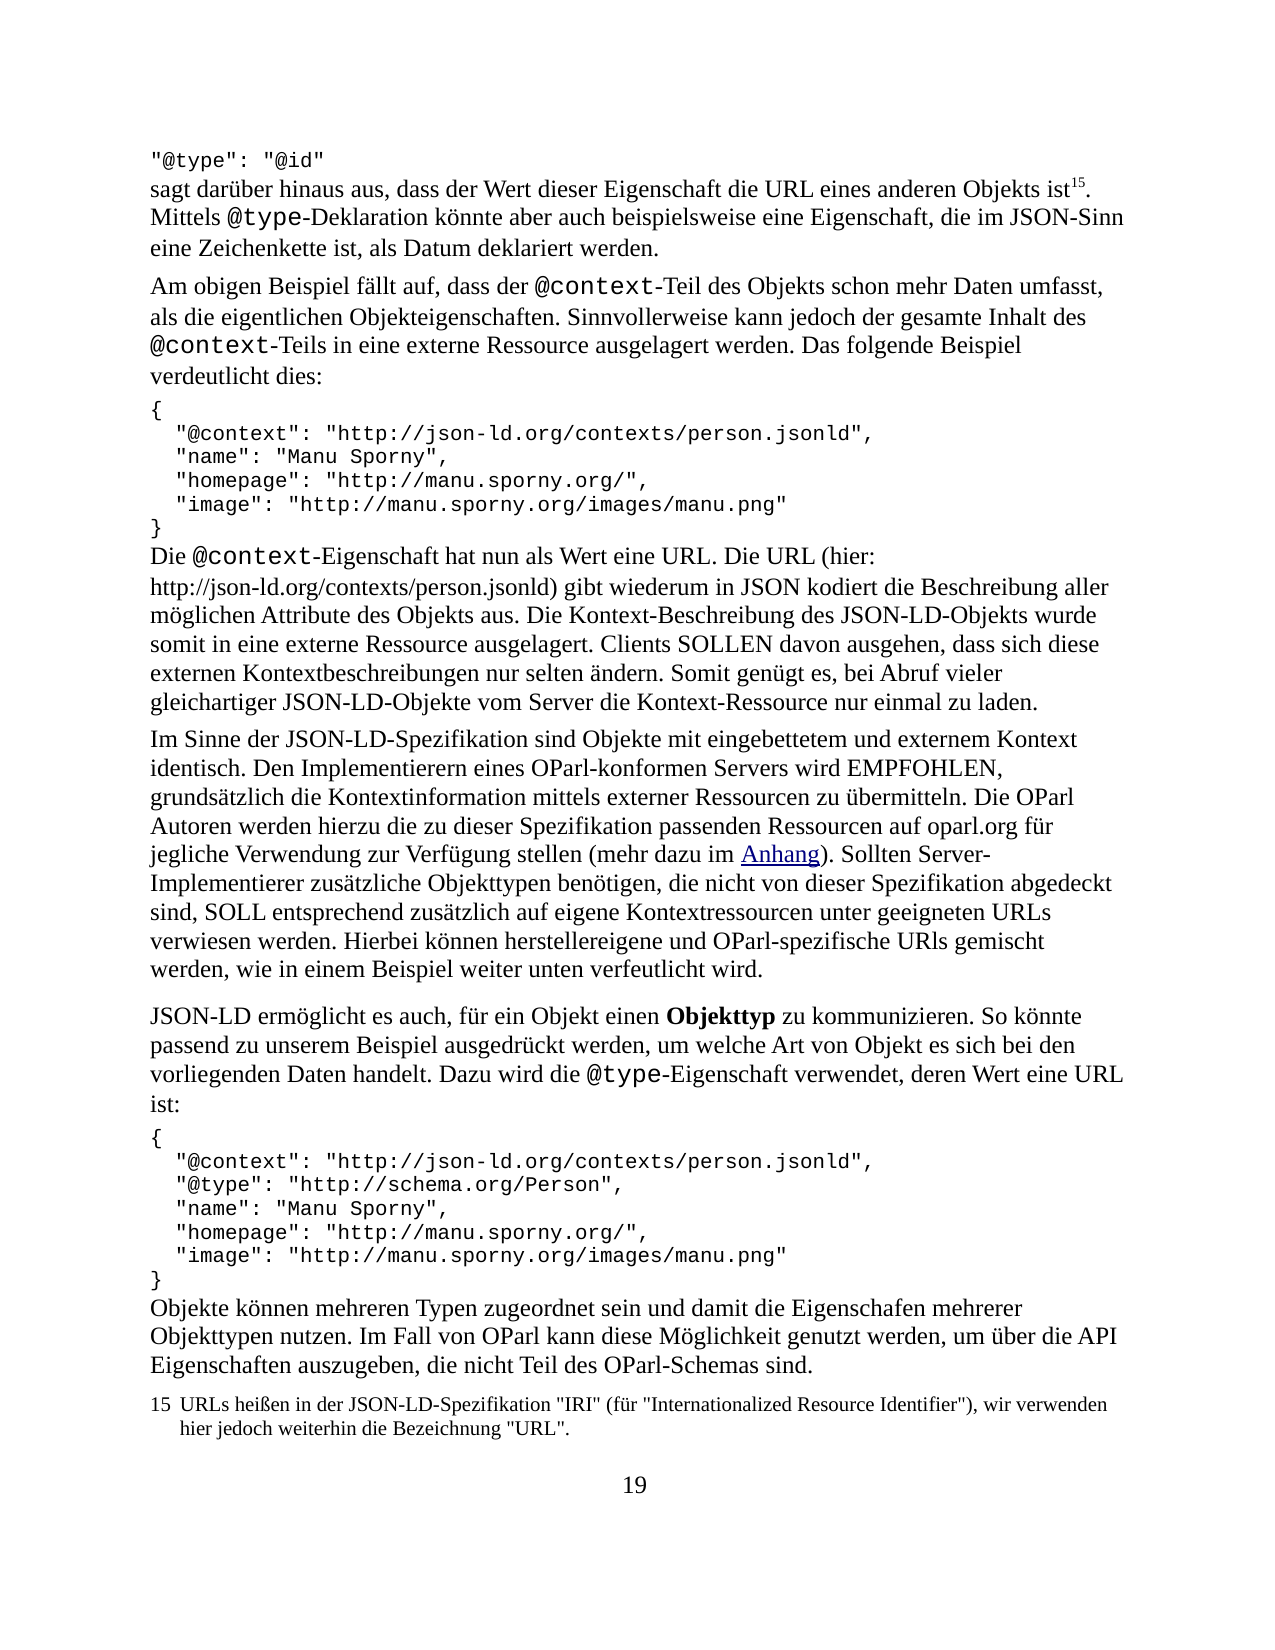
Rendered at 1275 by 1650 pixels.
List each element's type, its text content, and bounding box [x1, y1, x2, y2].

text Die @context-Eigenschaft hat nun als Wert eine URL. Die URL (hier: http://json-ld.org/contexts/person.jsonld) gibt wiederum in JSON kodiert die Beschreibung aller möglichen Attribute des Objekts aus. Die Kontext-Beschreibung des JSON-LD-Objekts wurde somit in eine externe Ressource ausgelagert. Clients SOLLEN davon ausgehen, dass sich diese externen Kontextbeschreibungen nur selten ändern. Somit genügt es, bei Abruf vieler gleichartiger JSON-LD-Objekte vom Server die Kontext-Ressource nur einmal zu laden. [150, 541, 1125, 716]
text JSON-LD ermöglicht es auch, für ein Objekt einen Objekttyp zu kommunizieren. So könnte passend zu unserem Beispiel ausgedrückt werden, um welche Art von Objekt es sich bei den vorliegenden Daten handelt. Dazu wird die @type-Eigenschaft verwendet, deren Wert eine URL ist: [150, 1001, 1125, 1118]
text "@context": "http://json-ld.org/contexts/person.jsonld", [150, 1151, 1125, 1174]
text URLs heißen in der JSON-LD-Spezifikation "IRI" (für "Internationalized Resource Identifier"), wir verwenden hier jedoch weiterhin die Bezeichnung "URL". [150, 1392, 1125, 1440]
text "name": "Manu Sporny", [150, 446, 1125, 470]
text "@type": "http://schema.org/Person", [150, 1174, 1125, 1198]
text Im Sinne der JSON-LD-Spezifikation sind Objekte mit eingebettetem und externem Kontext identisch. Den Implementierern eines OParl-konformen Servers wird EMPFOHLEN, grundsätzlich die Kontextinformation mittels externer Ressourcen zu übermitteln. Die OParl Autoren werden hierzu die zu dieser Spezifikation passenden Ressourcen auf oparl.org für jegliche Verwendung zur Verfügung stellen (mehr dazu im Anhang). Sollten Server-Implementierer zusätzliche Objekttypen benötigen, die nicht von dieser Spezifikation abgedeckt sind, SOLL entsprechend zusätzlich auf eigene Kontextressourcen unter geeigneten URLs verwiesen werden. Hierbei können herstellereigene und OParl-spezifische URls gemischt werden, wie in einem Beispiel weiter unten verfeutlicht wird. [150, 724, 1125, 983]
text "@context": "http://json-ld.org/contexts/person.jsonld", [150, 423, 1125, 446]
text { [150, 1127, 1125, 1151]
text Am obigen Beispiel fällt auf, dass der @context-Teil des Objekts schon mehr Daten umfasst, als die eigentlichen Objekteigenschaften. Sinnvollerweise kann jedoch der gesamte Inhalt des @context-Teils in eine externe Ressource ausgelagert werden. Das folgende Beispiel verdeutlicht dies: [150, 271, 1125, 390]
text "homepage": "http://manu.sporny.org/", [150, 1222, 1125, 1245]
text } [150, 1269, 1125, 1293]
text Objekte können mehreren Typen zugeordnet sein und damit die Eigenschafen mehrerer Objekttypen nutzen. Im Fall von OParl kann diese Möglichkeit genutzt werden, um über die API Eigenschaften auszugeben, die nicht Teil des OParl-Schemas sind. [150, 1293, 1125, 1379]
text "name": "Manu Sporny", [150, 1198, 1125, 1222]
text "image": "http://manu.sporny.org/images/manu.png" [150, 1245, 1125, 1269]
text "@type": "@id" [150, 150, 1125, 174]
text { [150, 399, 1125, 423]
text "image": "http://manu.sporny.org/images/manu.png" [150, 494, 1125, 517]
text sagt darüber hinaus aus, dass der Wert dieser Eigenschaft die URL eines anderen Objekts ist. Mittels @type-Deklaration könnte aber auch beispielsweise eine Eigenschaft, die im JSON-Sinn eine Zeichenkette ist, als Datum deklariert werden. [150, 174, 1125, 262]
text "homepage": "http://manu.sporny.org/", [150, 470, 1125, 494]
text } [150, 517, 1125, 541]
